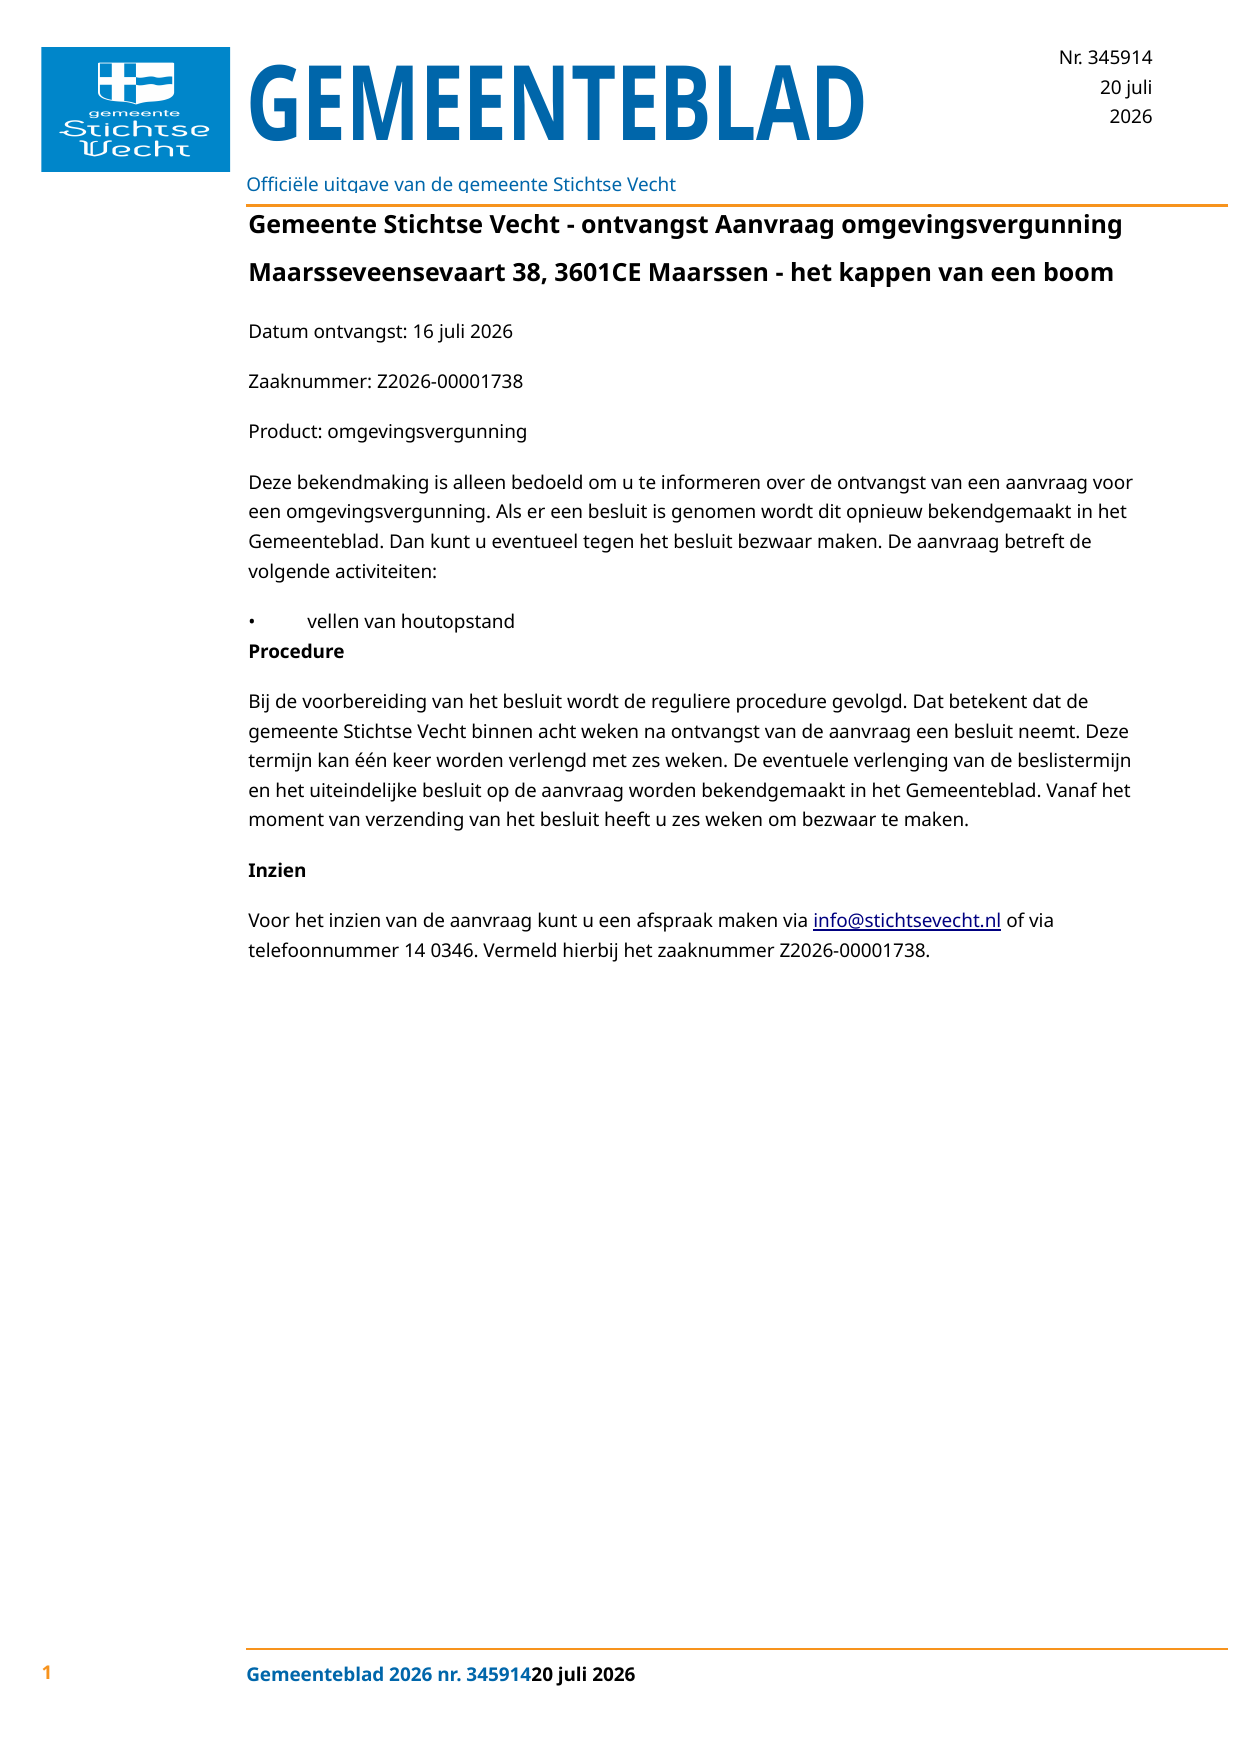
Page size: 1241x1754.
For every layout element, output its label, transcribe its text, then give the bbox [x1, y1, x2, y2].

picture [137, 63, 174, 103]
text Gemeente Stichtse Vecht - ontvangst Aanvraag omgevingsvergunning Maarsseveensevaart 38, 3601CE Maarssen - het kappen van een boom [248, 207, 1152, 288]
text Product: omgevingsvergunning [248, 419, 1152, 444]
list vellen van houtopstand [248, 608, 1152, 634]
text Procedure [248, 638, 1152, 664]
text Zaaknummer: Z2026-00001738 [248, 368, 1152, 394]
text Inzien [248, 857, 1152, 883]
text Bij de voorbereiding van het besluit wordt de reguliere procedure gevolgd. Dat betekent dat de gemeente Stichtse Vecht binnen acht weken na ontvangst van de aanvraag een besluit neemt. Deze termijn kan één keer worden verlengd met zes weken. De eventuele verlenging van de beslistermijn en het uiteindelijke besluit op de aanvraag worden bekendgemaakt in het Gemeenteblad. Vanaf het moment van verzending van het besluit heeft u zes weken om bezwaar te maken. [248, 688, 1152, 832]
text Datum ontvangst: 16 juli 2026 [248, 318, 1152, 344]
picture [99, 63, 135, 101]
text Deze bekendmaking is alleen bedoeld om u te informeren over de ontvangst van een aanvraag voor een omgevingsvergunning. Als er een besluit is genomen wordt dit opnieuw bekendgemaakt in het Gemeenteblad. Dan kunt u eventueel tegen het besluit bezwaar maken. De aanvraag betreft de volgende activiteiten: [248, 469, 1152, 584]
text Voor het inzien van de aanvraag kunt u een afspraak maken via info@stichtsevecht.nl of via telefoonnummer 14 0346. Vermeld hierbij het zaaknummer Z2026-00001738. [248, 907, 1152, 963]
